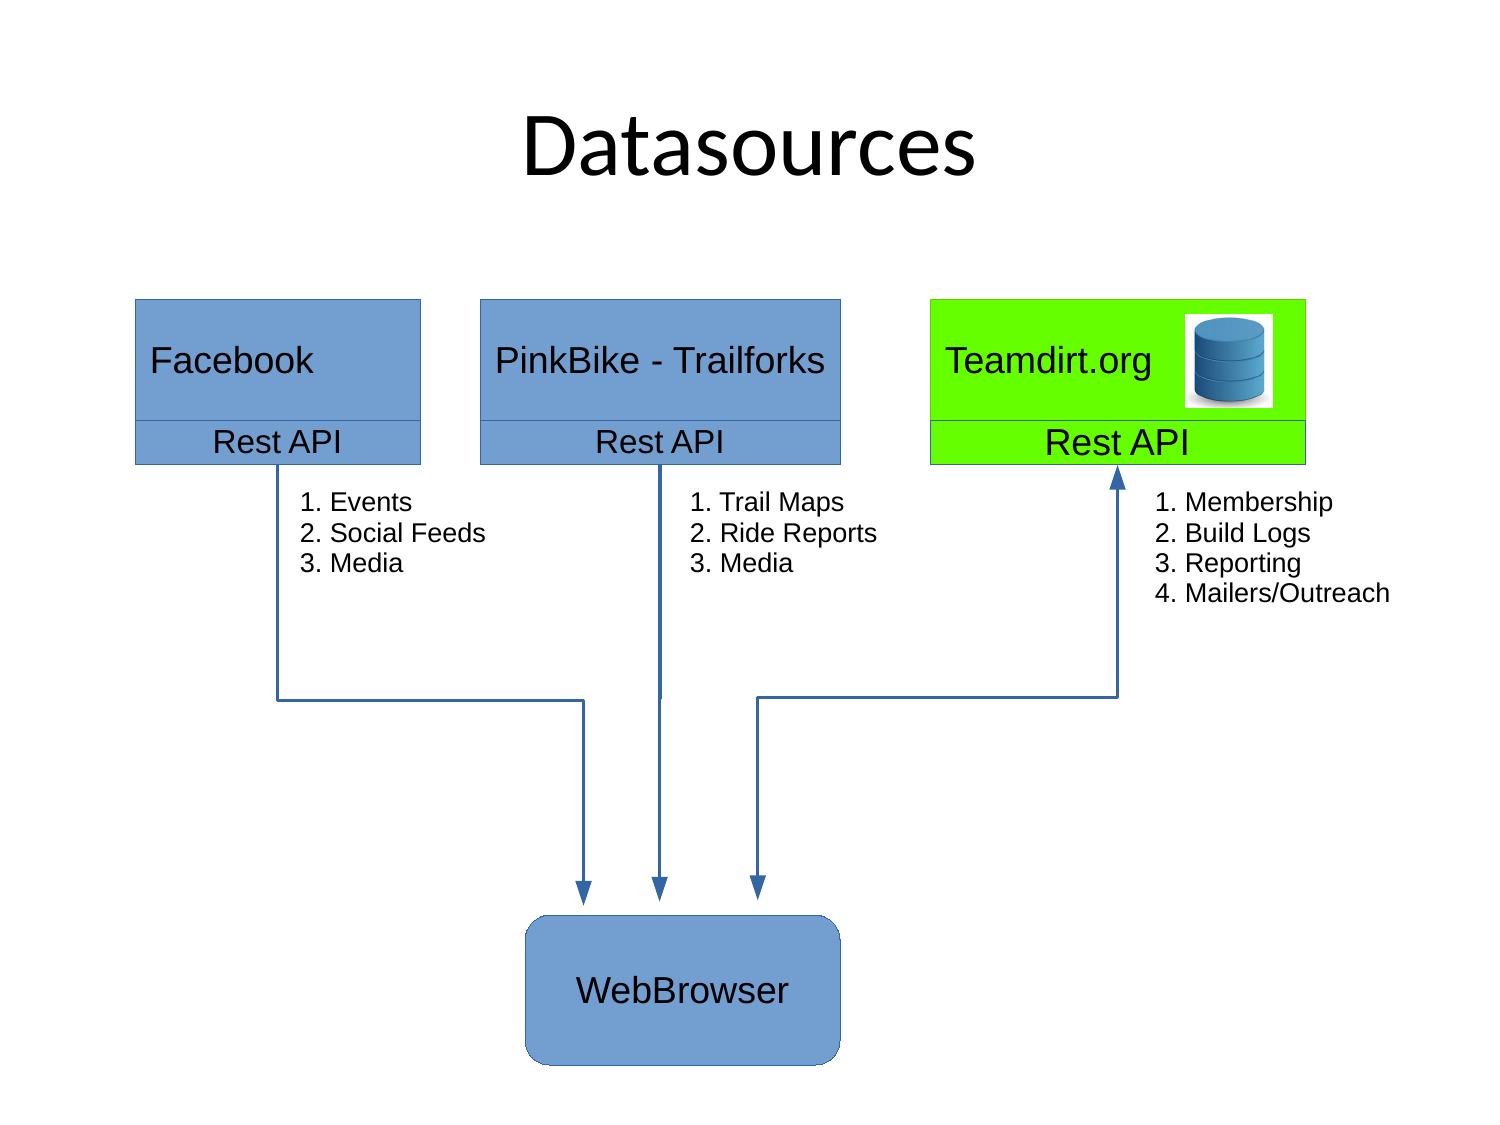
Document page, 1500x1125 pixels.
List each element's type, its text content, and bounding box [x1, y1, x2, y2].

text_box Teamdirt.org [930, 299, 1306, 420]
text_box Rest API [930, 420, 1306, 465]
text_box WebBrowser [525, 915, 841, 1066]
text_box 1. Trail Maps 2. Ride Reports 3. Media [675, 479, 976, 586]
picture [1185, 314, 1273, 408]
text_box Rest API [135, 420, 421, 465]
text_box 1. Membership 2. Build Logs 3. Reporting 4. Mailers/Outreach [1140, 479, 1441, 616]
text_box Datasources [75, 45, 1425, 233]
text_box PinkBike - Trailforks [480, 299, 841, 420]
text_box Rest API [480, 420, 841, 465]
text_box 1. Events 2. Social Feeds 3. Media [285, 479, 586, 586]
text_box Facebook [135, 299, 421, 420]
